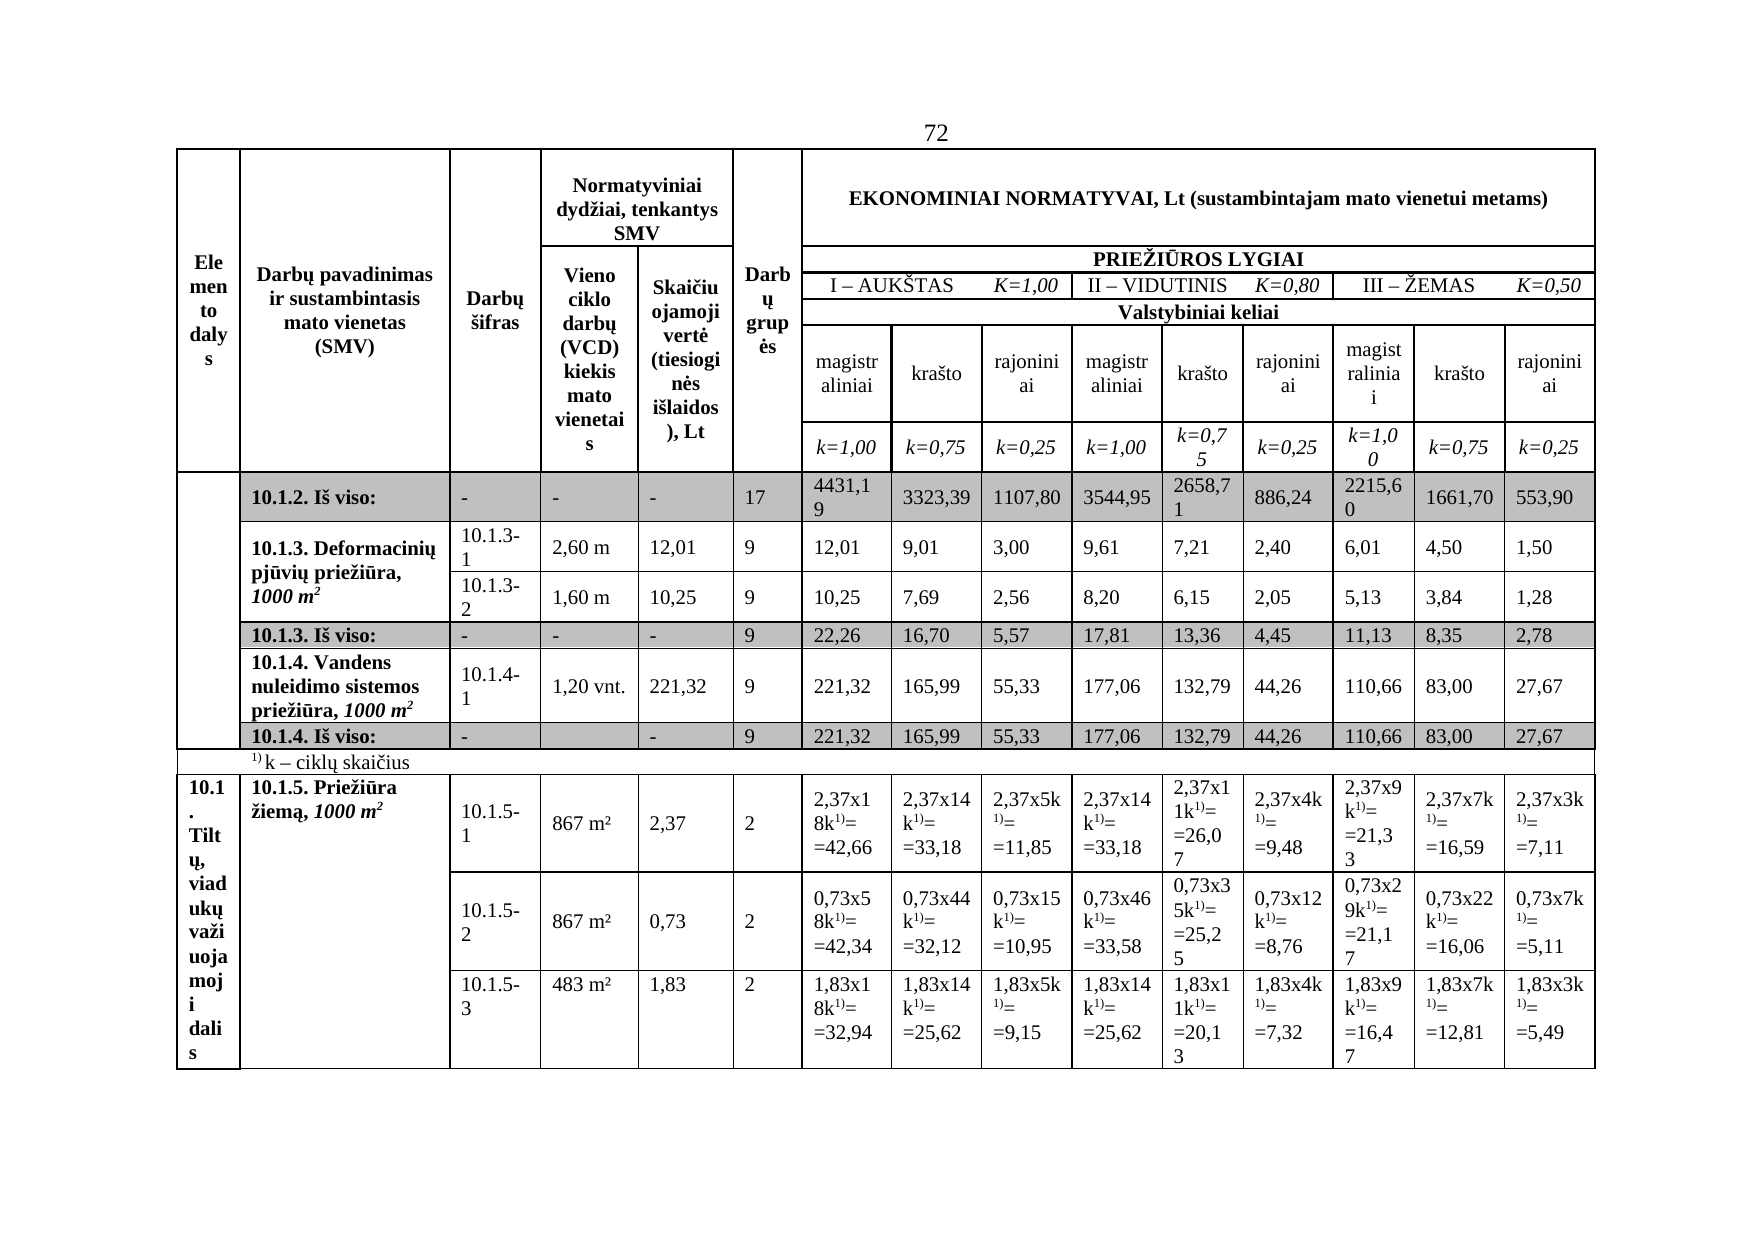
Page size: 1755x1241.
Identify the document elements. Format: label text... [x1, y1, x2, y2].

table_cell 221,32 [639, 649, 733, 722]
table_cell 83,00 [1415, 723, 1504, 748]
table_cell 1,83x18k1)= =32,94 [803, 971, 891, 1068]
table_cell - [451, 723, 540, 748]
table_cell 3544,95 [1073, 473, 1162, 521]
table_cell [891, 750, 982, 774]
table_cell krašto [1163, 326, 1242, 421]
table_cell 886,24 [1244, 473, 1332, 521]
table_cell [638, 750, 733, 774]
table_cell 553,90 [1505, 473, 1594, 521]
table_cell [541, 750, 638, 774]
table_cell 13,36 [1163, 623, 1243, 647]
table_cell 9 [734, 623, 801, 647]
table_cell 17,81 [1073, 623, 1162, 647]
table_cell 165,99 [892, 649, 981, 722]
table_cell [1505, 750, 1594, 774]
table_cell - [639, 473, 733, 521]
table_cell - [451, 473, 540, 521]
table_cell 16,70 [892, 623, 981, 647]
table_cell 0,73x22k1)= =16,06 [1415, 873, 1504, 970]
table_cell 221,32 [803, 649, 891, 722]
table_header Darbų grupės [734, 150, 801, 471]
table_cell 10.1.3. Deformacinių pjūvių priežiūra, 1000 m2 [241, 522, 449, 621]
table_cell 1107,80 [982, 473, 1071, 521]
table_cell 0,73x44k1)= =32,12 [892, 873, 981, 970]
table_cell 2,60 m [541, 522, 638, 571]
table_cell 5,13 [1334, 572, 1414, 621]
table_cell k=1,00 [1073, 423, 1161, 471]
table_cell 10.1.5-2 [451, 873, 540, 970]
table_cell 10,25 [639, 572, 733, 621]
table_cell 11,13 [1334, 623, 1414, 647]
table_cell 177,06 [1073, 723, 1162, 748]
table_cell 10.1.4. Iš viso: [241, 723, 449, 748]
table_cell 44,26 [1244, 649, 1332, 722]
table_header Normatyviniai dydžiai, tenkantys SMV [542, 150, 732, 245]
table_cell [733, 750, 802, 774]
table_cell 483 m² [541, 971, 638, 1068]
table_cell 55,33 [982, 649, 1071, 722]
table_cell k=0,25 [1244, 423, 1332, 471]
table_cell 1,50 [1505, 522, 1594, 571]
table_cell 2658,71 [1163, 473, 1243, 521]
table_cell [178, 750, 240, 774]
table_cell [1243, 750, 1333, 774]
table_cell rajoniniai [983, 326, 1071, 421]
table_cell 44,26 [1244, 723, 1332, 748]
table_cell 9 [734, 723, 801, 748]
table_cell 12,01 [639, 522, 733, 571]
table_cell 3,00 [982, 522, 1071, 571]
table_cell 2,37x3k1)= =7,11 [1505, 775, 1594, 871]
table_cell 4,45 [1244, 623, 1332, 647]
table_cell k=0,75 [1415, 423, 1504, 471]
table_cell [178, 473, 239, 748]
table_cell 110,66 [1334, 649, 1414, 722]
table_cell - [541, 623, 638, 647]
table_cell K=0,80 [1243, 274, 1332, 297]
table_cell 10.1.4-1 [451, 649, 540, 722]
table_cell 22,26 [803, 623, 891, 647]
table_cell II – VIDUTINIS [1073, 274, 1243, 297]
table_header Darbų pavadinimas ir sustambintasis mato vienetas (SMV) [241, 150, 449, 471]
table_cell 2,37x18k1)= =42,66 [803, 775, 891, 871]
table_cell [802, 750, 891, 774]
table_cell 1,83x7k1)= =12,81 [1415, 971, 1504, 1068]
table_cell 2 [734, 873, 801, 970]
table_cell 8,35 [1415, 623, 1504, 647]
table_cell 1,83 [639, 971, 733, 1068]
table_cell 10.1.3-1 [451, 522, 540, 571]
table_cell 10.1.5-1 [451, 775, 540, 871]
table_cell 0,73x35k1)= =25,25 [1163, 873, 1243, 970]
table_cell I – AUKŠTAS [803, 274, 982, 297]
table_cell 2,37x14k1)= =33,18 [892, 775, 981, 871]
table_cell 6,01 [1334, 522, 1414, 571]
table_cell [541, 723, 638, 748]
table_cell k=0,25 [983, 423, 1071, 471]
table_cell 10.1.4. Vandens nuleidimo sistemos priežiūra, 1000 m2 [241, 649, 449, 722]
table_cell [1333, 750, 1414, 774]
table_cell 12,01 [803, 522, 891, 571]
table_cell 10.1.5-3 [451, 971, 540, 1068]
table_cell 4,50 [1415, 522, 1504, 571]
table_cell krašto [1415, 326, 1504, 421]
table_header Darbų šifras [451, 150, 540, 471]
table_cell 2,37x7k1)= =16,59 [1415, 775, 1504, 871]
table_cell 10.1.2. Iš viso: [241, 473, 449, 521]
table_cell 2,56 [982, 572, 1071, 621]
table_cell 2,05 [1244, 572, 1332, 621]
table_cell k=1,00 [803, 423, 890, 471]
table_cell magistraliniai [1073, 326, 1161, 421]
table_cell 17 [734, 473, 801, 521]
table_cell 7,21 [1163, 522, 1243, 571]
table_cell Vieno ciklo darbų (VCD) kiekis mato vienetais [542, 247, 637, 471]
table_cell 0,73 [639, 873, 733, 970]
table_cell 1,83x3k1)= =5,49 [1505, 971, 1594, 1068]
table_cell 0,73x12k1)= =8,76 [1244, 873, 1332, 970]
table_cell III – ŽEMAS [1334, 274, 1504, 297]
table_cell - [639, 723, 733, 748]
table_header Elemento dalys [178, 150, 239, 471]
table_cell 1) k – ciklų skaičius [240, 750, 449, 774]
table_cell [1414, 750, 1504, 774]
table_cell 10.1. Tiltų, viadukų važiuojamoji dalis [178, 775, 239, 1068]
table_cell 1,83x14k1)= =25,62 [892, 971, 981, 1068]
table_cell - [451, 623, 540, 647]
table_cell 4431,19 [803, 473, 891, 521]
table_cell 9 [734, 572, 801, 621]
table_cell 0,73x29k1)= =21,17 [1334, 873, 1414, 970]
table_cell 9,01 [892, 522, 981, 571]
table_cell 2215,60 [1334, 473, 1414, 521]
table_cell 2 [734, 775, 801, 871]
table_cell 867 m² [541, 873, 638, 970]
table_cell 8,20 [1073, 572, 1162, 621]
table_cell 2,37x11k1)= =26,07 [1163, 775, 1243, 871]
table_cell 1,83x14k1)= =25,62 [1073, 971, 1162, 1068]
table_cell [982, 750, 1072, 774]
table_cell k=1,00 [1334, 423, 1413, 471]
table_cell 1,20 vnt. [541, 649, 638, 722]
table_cell 1,83x11k1)= =20,13 [1163, 971, 1243, 1068]
table_cell K=1,00 [982, 274, 1071, 297]
table_cell 27,67 [1505, 649, 1594, 722]
table_cell 1,60 m [541, 572, 638, 621]
table_cell 2 [734, 971, 801, 1068]
table_cell rajoniniai [1506, 326, 1594, 421]
table_cell 2,37x9k1)= =21,33 [1334, 775, 1414, 871]
table_cell 5,57 [982, 623, 1071, 647]
table_cell Skaičiuojamoji vertė (tiesioginės išlaidos), Lt [639, 247, 732, 471]
table_cell 2,37 [639, 775, 733, 871]
table_cell 132,79 [1163, 649, 1243, 722]
table_cell 1,83x9k1)= =16,47 [1334, 971, 1414, 1068]
table_cell 27,67 [1505, 723, 1594, 748]
table_cell 2,40 [1244, 522, 1332, 571]
table_cell 9,61 [1073, 522, 1162, 571]
table_cell 83,00 [1415, 649, 1504, 722]
table_cell 2,78 [1505, 623, 1594, 647]
table_cell [1072, 750, 1162, 774]
table_cell - [541, 473, 638, 521]
table_cell 10,25 [803, 572, 891, 621]
table_cell 110,66 [1334, 723, 1414, 748]
table_cell PRIEŽIŪROS LYGIAI [803, 247, 1594, 271]
table_cell 0,73x7k1)= =5,11 [1505, 873, 1594, 970]
table_cell - [639, 623, 733, 647]
table_cell 7,69 [892, 572, 981, 621]
table_cell k=0,75 [893, 423, 981, 471]
table_cell 1,83x4k1)= =7,32 [1244, 971, 1332, 1068]
table_cell 10.1.3. Iš viso: [241, 623, 449, 647]
table_cell 9 [734, 649, 801, 722]
table_cell 3323,39 [892, 473, 981, 521]
table_cell 2,37x5k1)= =11,85 [982, 775, 1071, 871]
table_cell rajoniniai [1244, 326, 1332, 421]
table_cell 221,32 [803, 723, 891, 748]
table_cell K=0,50 [1505, 274, 1594, 297]
table_cell 132,79 [1163, 723, 1243, 748]
table_cell magistraliniai [1334, 326, 1413, 421]
table_cell 0,73x15k1)= =10,95 [982, 873, 1071, 970]
table_cell [1162, 750, 1243, 774]
table_cell 867 m² [541, 775, 638, 871]
table_cell [450, 750, 541, 774]
table_cell 177,06 [1073, 649, 1162, 722]
table_cell 2,37x4k1)= =9,48 [1244, 775, 1332, 871]
table_cell 1661,70 [1415, 473, 1504, 521]
table_cell 2,37x14k1)= =33,18 [1073, 775, 1162, 871]
table_cell krašto [893, 326, 981, 421]
table_cell 0,73x58k1)= =42,34 [803, 873, 891, 970]
table_cell 10.1.5. Priežiūra žiemą, 1000 m2 [241, 775, 449, 1068]
table_cell magistraliniai [803, 326, 890, 421]
table_cell 0,73x46k1)= =33,58 [1073, 873, 1162, 970]
table_cell 3,84 [1415, 572, 1504, 621]
table_cell 1,83x5k1)= =9,15 [982, 971, 1071, 1068]
table_cell 10.1.3-2 [451, 572, 540, 621]
table_cell 6,15 [1163, 572, 1243, 621]
table_header EKONOMINIAI NORMATYVAI, Lt (sustambintajam mato vienetui metams) [803, 150, 1594, 245]
table_cell 165,99 [892, 723, 981, 748]
table_cell 1,28 [1505, 572, 1594, 621]
table_cell k=0,75 [1163, 423, 1242, 471]
table_cell Valstybiniai keliai [803, 300, 1594, 324]
table_cell k=0,25 [1506, 423, 1594, 471]
table_cell 9 [734, 522, 801, 571]
table_cell 55,33 [982, 723, 1071, 748]
